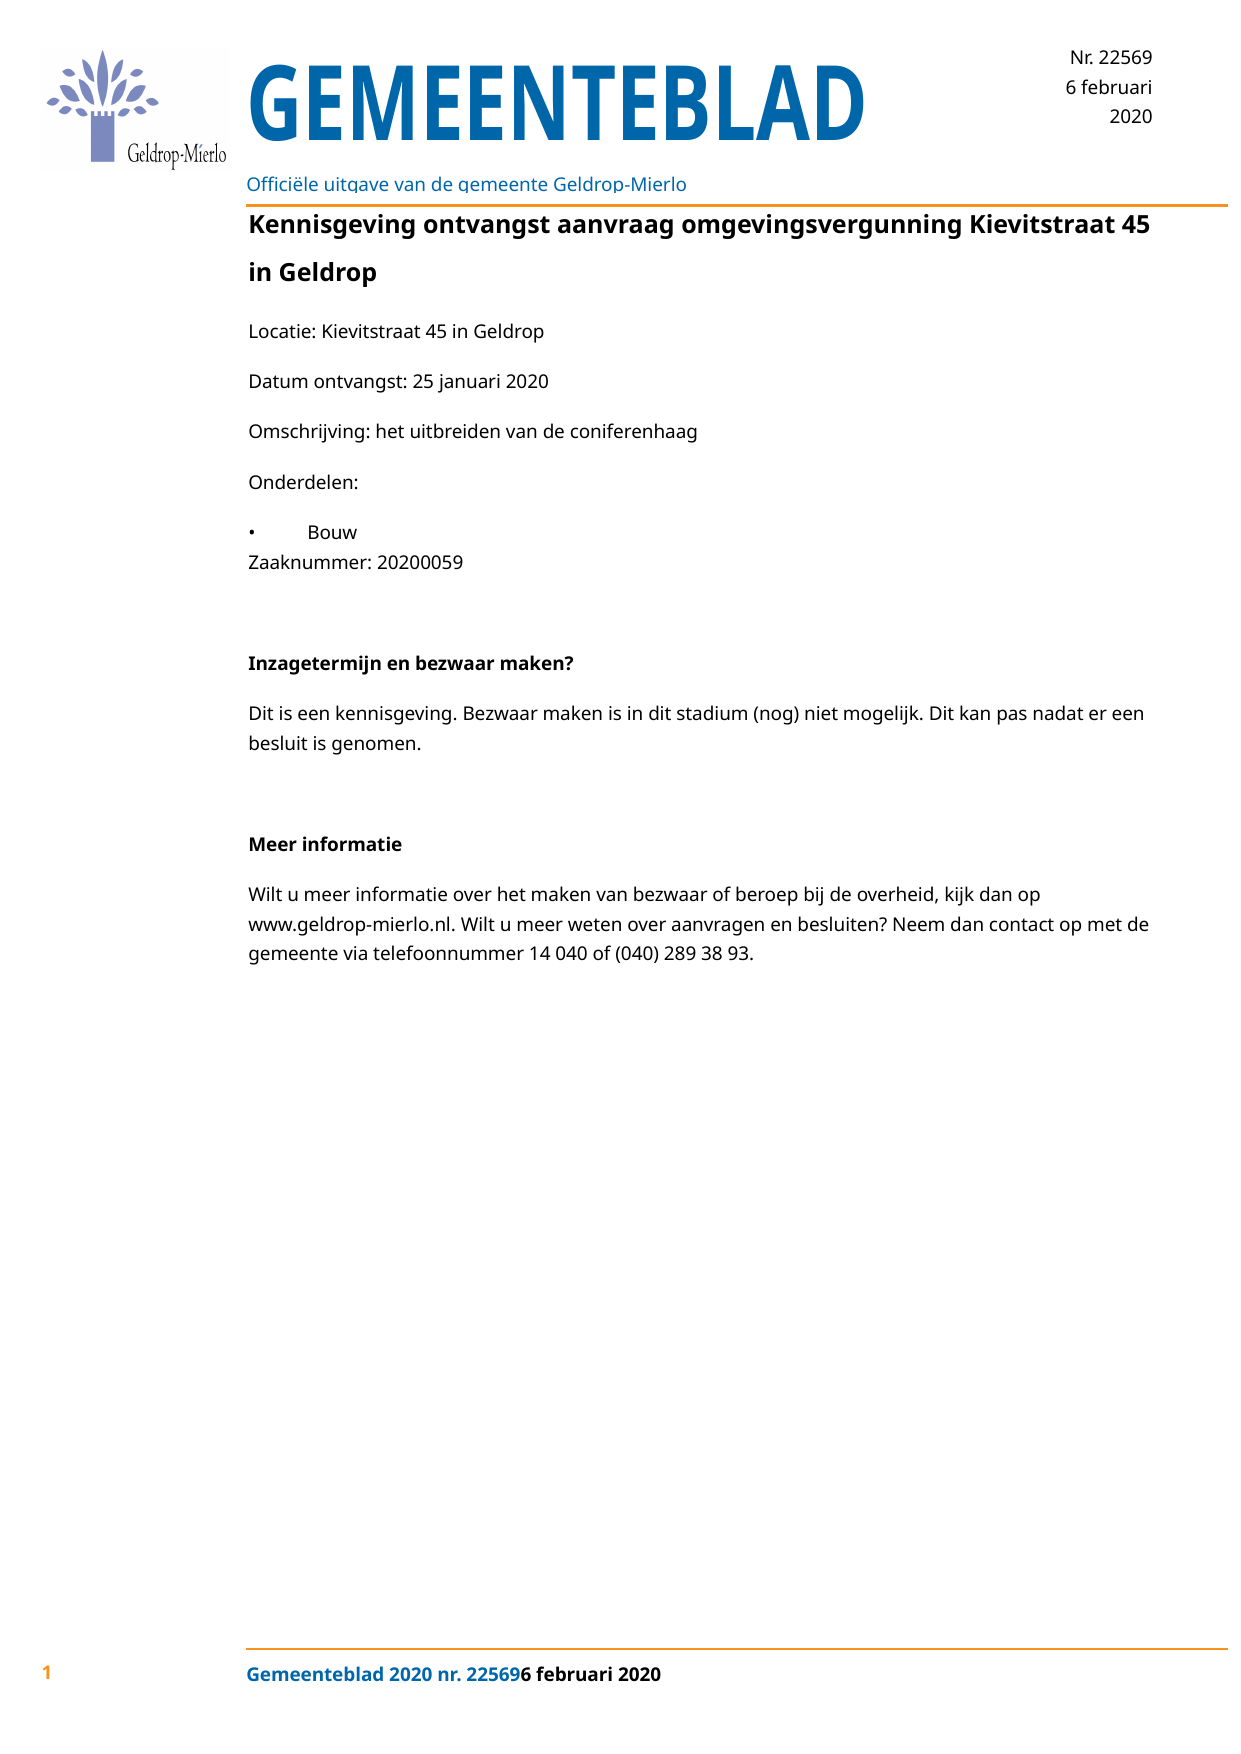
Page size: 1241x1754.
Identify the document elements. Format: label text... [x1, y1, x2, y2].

text Datum ontvangst: 25 januari 2020 [248, 368, 1152, 394]
list Bouw [248, 519, 1152, 545]
text Dit is een kennisgeving. Bezwaar maken is in dit stadium (nog) niet mogelijk. Dit kan pas nadat er een besluit is genomen. [248, 700, 1152, 756]
text Onderdelen: [248, 469, 1152, 495]
text Omschrijving: het uitbreiden van de coniferenhaag [248, 419, 1152, 444]
text Inzagetermijn en bezwaar maken? [248, 650, 1152, 676]
picture [41, 47, 231, 172]
text Zaaknummer: 20200059 [248, 549, 1152, 575]
text Meer informatie [248, 831, 1152, 857]
text Wilt u meer informatie over het maken van bezwaar of beroep bij de overheid, kijk dan op www.geldrop-mierlo.nl. Wilt u meer weten over aanvragen en besluiten? Neem dan contact op met de gemeente via telefoonnummer 14 040 of (040) 289 38 93. [248, 881, 1152, 966]
text Locatie: Kievitstraat 45 in Geldrop [248, 318, 1152, 344]
text Kennisgeving ontvangst aanvraag omgevingsvergunning Kievitstraat 45 in Geldrop [248, 207, 1152, 288]
